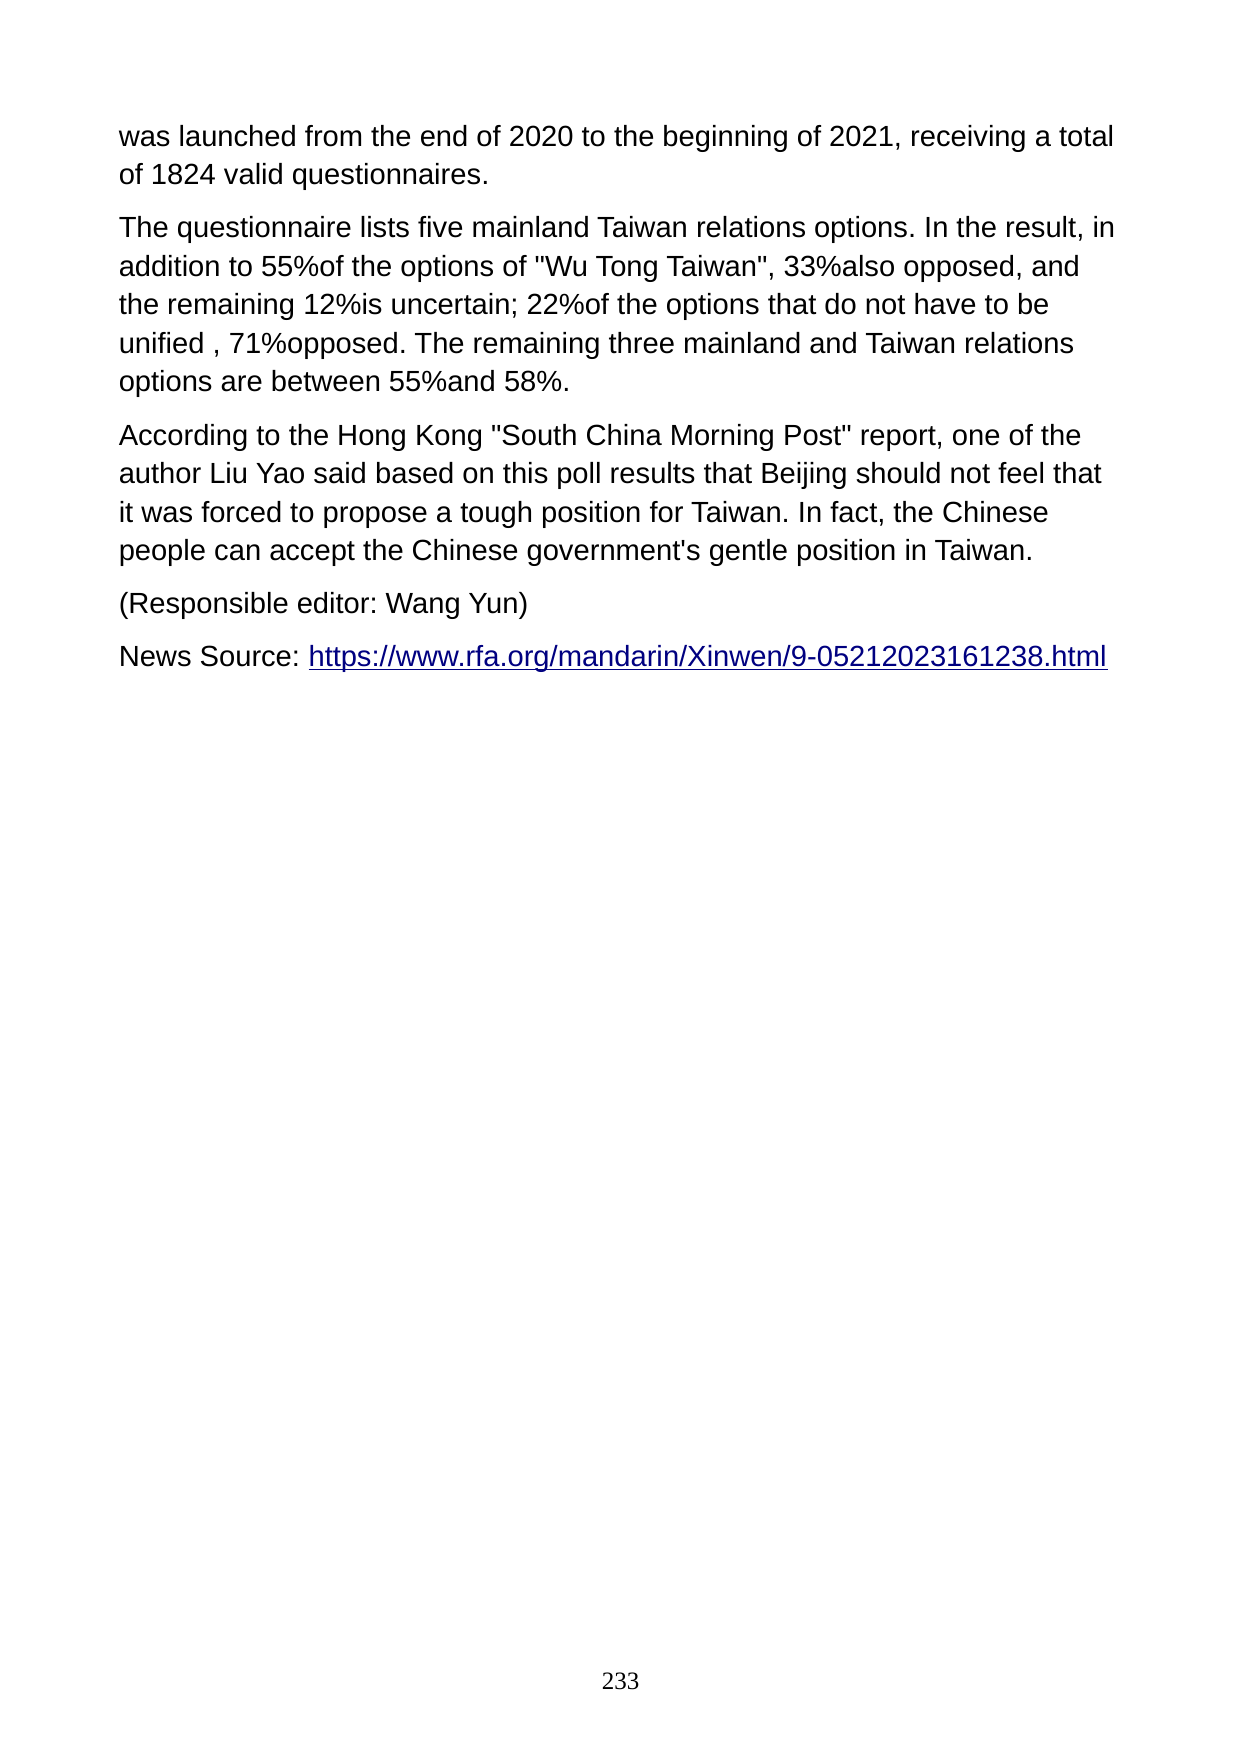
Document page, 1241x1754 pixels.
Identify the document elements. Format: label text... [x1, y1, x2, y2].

text News Source: https://www.rfa.org/mandarin/Xinwen/9-05212023161238.html [118, 639, 1122, 673]
text (Responsible editor: Wang Yun) [118, 586, 1122, 620]
text According to the Hong Kong "South China Morning Post" report, one of the author Liu Yao said based on this poll results that Beijing should not feel that it was forced to propose a tough position for Taiwan. In fact, the Chinese people can accept the Chinese government's gentle position in Taiwan. [118, 417, 1122, 567]
text The questionnaire lists five mainland Taiwan relations options. In the result, in addition to 55%of the options of "Wu Tong Taiwan", 33%also opposed, and the remaining 12%is uncertain; 22%of the options that do not have to be unified , 71%opposed. The remaining three mainland and Taiwan relations options are between 55%and 58%. [118, 210, 1122, 398]
text was launched from the end of 2020 to the beginning of 2021, receiving a total of 1824 valid questionnaires. [118, 118, 1122, 191]
